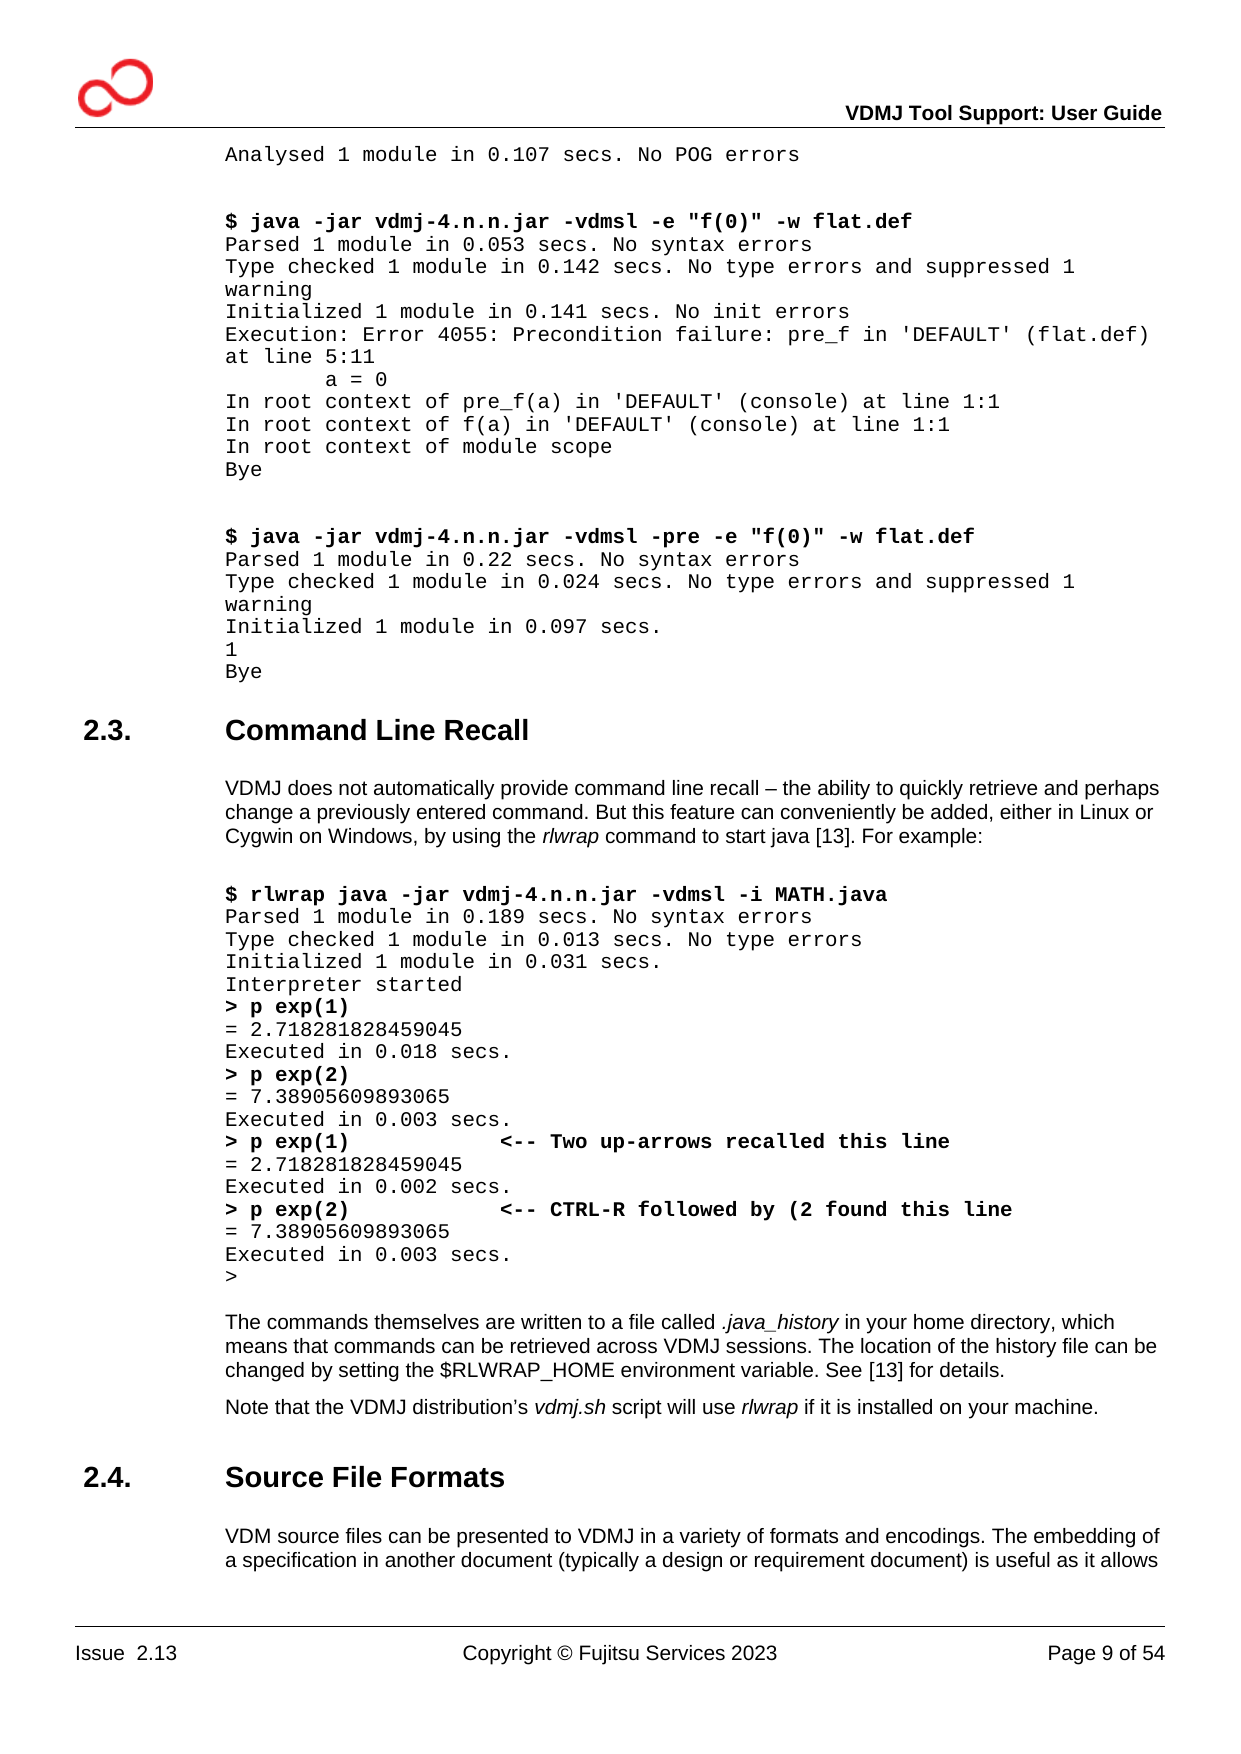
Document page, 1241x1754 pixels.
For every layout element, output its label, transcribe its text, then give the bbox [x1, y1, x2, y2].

text Parsed 1 module in 0.189 secs. No syntax errors [225, 906, 1165, 928]
text Type checked 1 module in 0.013 secs. No type errors [225, 928, 1165, 951]
text Executed in 0.018 secs. [225, 1041, 1165, 1063]
text Note that the VDMJ distribution’s vdmj.sh script will use rlwrap if it is installed on your machine. [225, 1395, 1165, 1419]
subtitle Command Line Recall [75, 713, 1165, 746]
text = 7.38905609893065 [225, 1086, 1165, 1108]
text Executed in 0.003 secs. [225, 1243, 1165, 1266]
text = 2.718281828459045 [225, 1018, 1165, 1041]
text 1 [225, 638, 1165, 661]
subtitle Source File Formats [75, 1461, 1165, 1494]
text Initialized 1 module in 0.097 secs. [225, 616, 1165, 638]
text Execution: Error 4055: Precondition failure: pre_f in 'DEFAULT' (flat.def) at line 5:11 [225, 323, 1165, 368]
text Parsed 1 module in 0.053 secs. No syntax errors [225, 233, 1165, 256]
text Analysed 1 module in 0.107 secs. No POG errors [225, 143, 1165, 166]
text VDM source files can be presented to VDMJ in a variety of formats and encodings. The embedding of a specification in another document (typically a design or requirement document) is useful as it allows [225, 1524, 1165, 1572]
text = 7.38905609893065 [225, 1221, 1165, 1243]
text VDMJ does not automatically provide command line recall – the ability to quickly retrieve and perhaps change a previously entered command. But this feature can conveniently be added, either in Linux or Cygwin on Windows, by using the rlwrap command to start java [13]. For example: [225, 776, 1165, 848]
text = 2.718281828459045 [225, 1153, 1165, 1176]
text Interpreter started [225, 973, 1165, 996]
text Executed in 0.002 secs. [225, 1176, 1165, 1198]
text $ java -jar vdmj-4.n.n.jar -vdmsl -pre -e "f(0)" -w flat.def [225, 526, 1165, 548]
text In root context of f(a) in 'DEFAULT' (console) at line 1:1 [225, 413, 1165, 436]
text The commands themselves are written to a file called .java_history in your home directory, which means that commands can be retrieved across VDMJ sessions. The location of the history file can be changed by setting the $RLWRAP_HOME environment variable. See [13] for details. [225, 1311, 1165, 1382]
text In root context of module scope [225, 436, 1165, 458]
text Type checked 1 module in 0.142 secs. No type errors and suppressed 1 warning [225, 256, 1165, 301]
text Bye [225, 458, 1165, 481]
text Executed in 0.003 secs. [225, 1108, 1165, 1131]
picture [78, 52, 153, 127]
text Type checked 1 module in 0.024 secs. No type errors and suppressed 1 warning [225, 571, 1165, 616]
text a = 0 [225, 368, 1165, 391]
text > p exp(1) [225, 996, 1165, 1018]
text Initialized 1 module in 0.031 secs. [225, 951, 1165, 973]
text Parsed 1 module in 0.22 secs. No syntax errors [225, 548, 1165, 571]
text Bye [225, 661, 1165, 683]
text In root context of pre_f(a) in 'DEFAULT' (console) at line 1:1 [225, 391, 1165, 413]
text > p exp(1) <-- Two up-arrows recalled this line [225, 1131, 1165, 1153]
text Initialized 1 module in 0.141 secs. No init errors [225, 301, 1165, 323]
text > p exp(2) <-- CTRL-R followed by (2 found this line [225, 1198, 1165, 1221]
text > [225, 1266, 1165, 1288]
text $ java -jar vdmj-4.n.n.jar -vdmsl -e "f(0)" -w flat.def [225, 211, 1165, 233]
text > p exp(2) [225, 1063, 1165, 1086]
text $ rlwrap java -jar vdmj-4.n.n.jar -vdmsl -i MATH.java [225, 883, 1165, 906]
